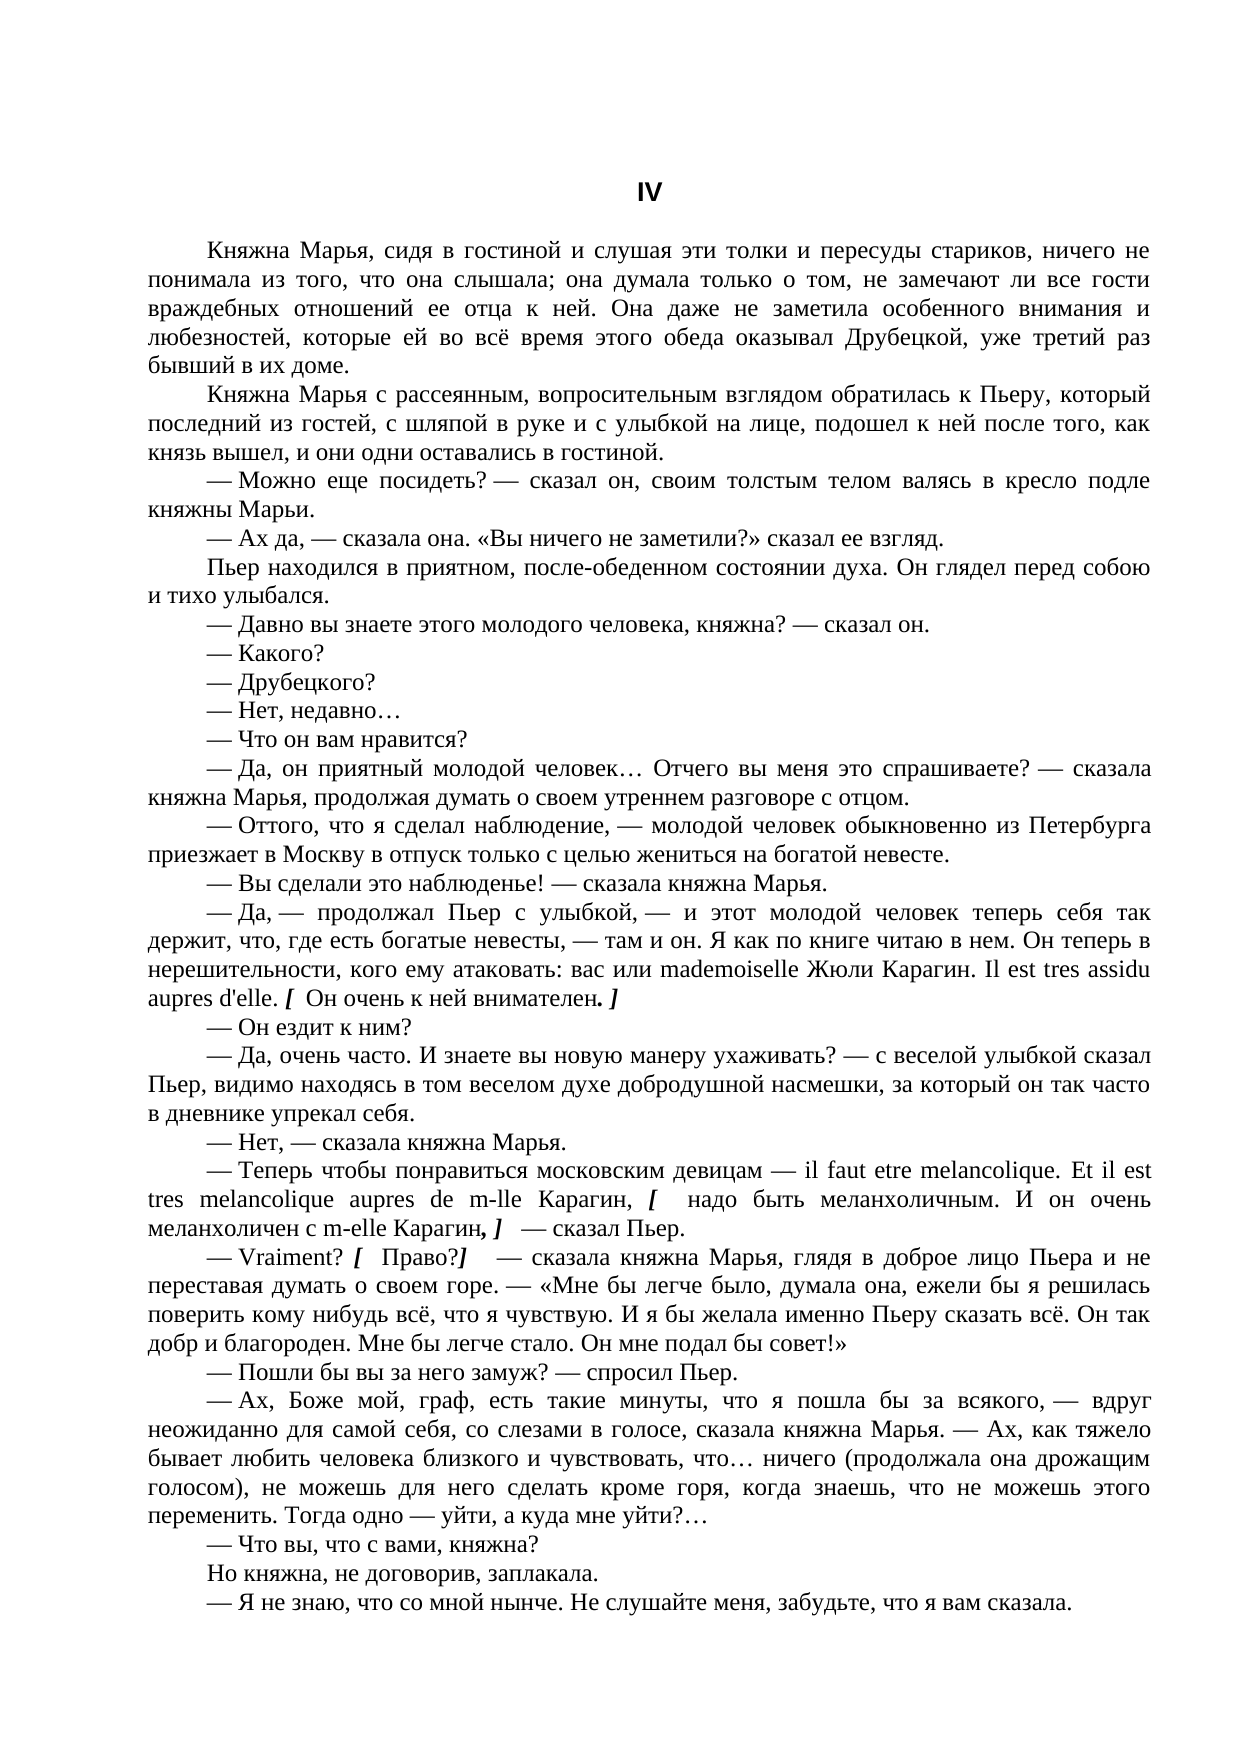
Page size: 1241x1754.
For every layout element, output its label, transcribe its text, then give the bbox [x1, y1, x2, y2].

text — Что вы, что с вами, княжна? [148, 1529, 1152, 1558]
text — Ах, Боже мой, граф, есть такие минуты, что я пошла бы за всякого, — вдруг неожиданно для самой себя, со слезами в голосе, сказала княжна Марья. — Ах, как тяжело бывает любить человека близкого и чувствовать, что… ничего (продолжала она дрожащим голосом), не можешь для него сделать кроме горя, когда знаешь, что не можешь этого переменить. Тогда одно — уйти, а куда мне уйти?… [148, 1386, 1152, 1529]
text — Можно еще посидеть? — сказал он, своим толстым телом валясь в кресло подле княжны Марьи. [148, 466, 1152, 523]
text — Что он вам нравится? [148, 724, 1152, 753]
text — Да, он приятный молодой человек… Отчего вы меня это спрашиваете? — сказала княжна Марья, продолжая думать о своем утреннем разговоре с отцом. [148, 753, 1152, 811]
text — Оттого, что я сделал наблюдение, — молодой человек обыкновенно из Петербурга приезжает в Москву в отпуск только с целью жениться на богатой невесте. [148, 811, 1152, 868]
text — Вы сделали это наблюденье! — сказала княжна Марья. [148, 868, 1152, 897]
text — Пошли бы вы за него замуж? — спросил Пьер. [148, 1357, 1152, 1386]
text — Теперь чтобы понравиться московским девицам — il faut etre melancolique. Et il est tres melancolique aupres de m-lle Карагин, [ надо быть меланхоличным. И он очень меланхоличен с m-elle Карагин, ] — сказал Пьер. [148, 1156, 1152, 1242]
text — Давно вы знаете этого молодого человека, княжна? — сказал он. [148, 609, 1152, 638]
text — Какого? [148, 638, 1152, 667]
text — Vraiment? [ Право?] — сказала княжна Марья, глядя в доброе лицо Пьера и не переставая думать о своем горе. — «Мне бы легче было, думала она, ежели бы я решилась поверить кому нибудь всё, что я чувствую. И я бы желала именно Пьеру сказать всё. Он так добр и благороден. Мне бы легче стало. Он мне подал бы совет!» [148, 1242, 1152, 1357]
text — Да, — продолжал Пьер с улыбкой, — и этот молодой человек теперь себя так держит, что, где есть богатые невесты, — там и он. Я как по книге читаю в нем. Он теперь в нерешительности, кого ему атаковать: вас или mademoiselle Жюли Карагин. Il est tres assidu aupres d'elle. [ Он очень к ней внимателен. ] [148, 897, 1152, 1012]
text Княжна Марья, сидя в гостиной и слушая эти толки и пересуды стариков, ничего не понимала из того, что она слышала; она думала только о том, не замечают ли все гости враждебных отношений ее отца к ней. Она даже не заметила особенного внимания и любезностей, которые ей во всё время этого обеда оказывал Друбецкой, уже третий раз бывший в их доме. [148, 236, 1152, 379]
text — Он ездит к ним? [148, 1012, 1152, 1041]
text Княжна Марья с рассеянным, вопросительным взглядом обратилась к Пьеру, который последний из гостей, с шляпой в руке и с улыбкой на лице, подошел к ней после того, как князь вышел, и они одни оставались в гостиной. [148, 379, 1152, 466]
text — Нет, недавно… [148, 696, 1152, 724]
text Пьер находился в приятном, после-обеденном состоянии духа. Он глядел перед собою и тихо улыбался. [148, 552, 1152, 609]
text Но княжна, не договорив, заплакала. [148, 1558, 1152, 1587]
text — Я не знаю, что со мной нынче. Не слушайте меня, забудьте, что я вам сказала. [148, 1587, 1152, 1616]
text — Да, очень часто. И знаете вы новую манеру ухаживать? — с веселой улыбкой сказал Пьер, видимо находясь в том веселом духе добродушной насмешки, за который он так часто в дневнике упрекал себя. [148, 1041, 1152, 1127]
subtitle IV [148, 176, 1152, 207]
text — Нет, — сказала княжна Марья. [148, 1127, 1152, 1156]
text — Ах да, — сказала она. «Вы ничего не заметили?» сказал ее взгляд. [148, 523, 1152, 552]
text — Друбецкого? [148, 667, 1152, 696]
